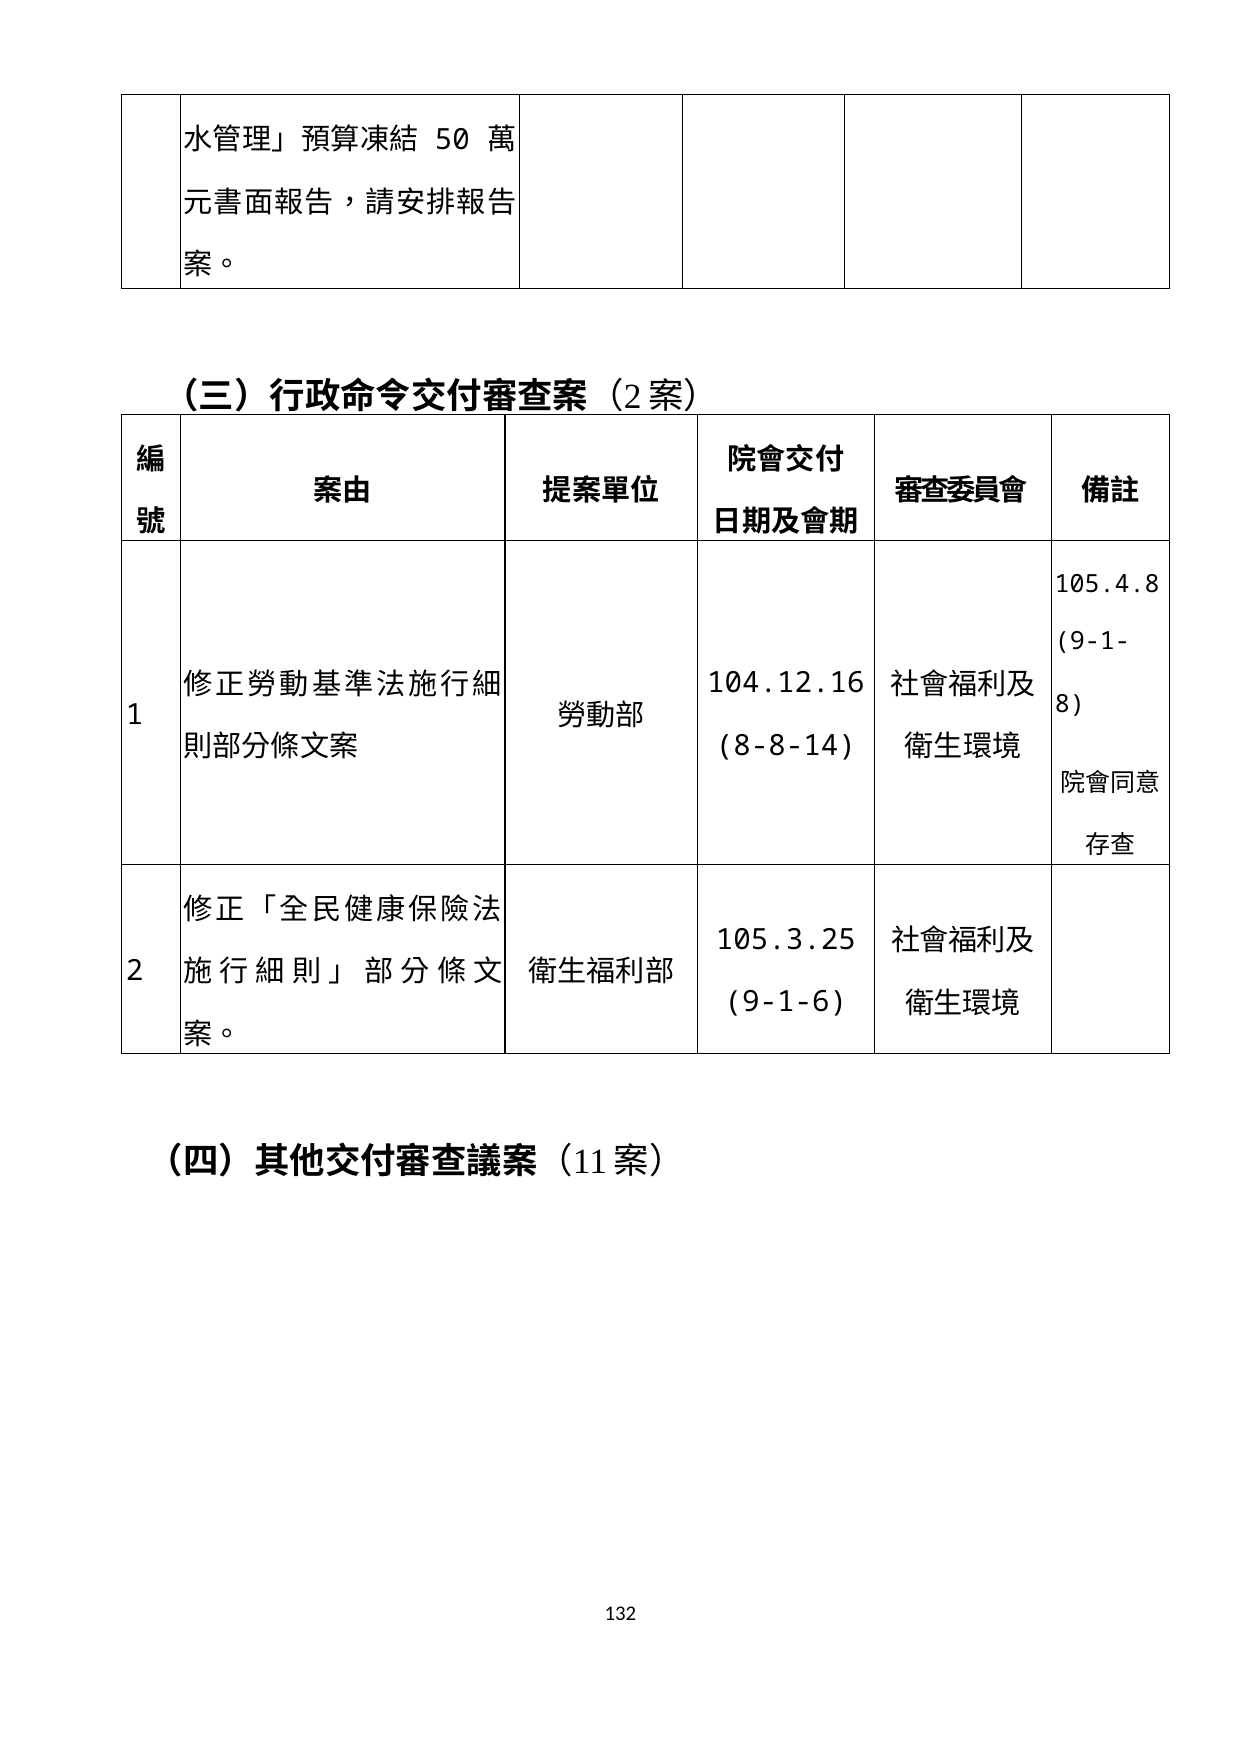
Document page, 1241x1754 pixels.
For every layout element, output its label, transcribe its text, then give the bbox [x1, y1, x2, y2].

text （四）其他交付審查議案（11案） [117, 1116, 1122, 1178]
table_cell [683, 95, 844, 288]
text （三）行政命令交付審查案（2案） [118, 351, 1122, 414]
table_cell 修正勞動基準法施行細則部分條文案 [181, 541, 504, 864]
table_header 編號 [122, 415, 180, 540]
table_header 備註 [1052, 415, 1169, 540]
table_cell 修正「全民健康保險法施行細則」部分條文案。 [181, 865, 504, 1052]
table_cell [520, 95, 682, 288]
table_header 案由 [181, 415, 504, 540]
table_cell [1022, 95, 1169, 288]
table_cell 社會福利及 衛生環境 [875, 865, 1051, 1052]
table_header 審查委員會 [875, 415, 1051, 540]
table_header 提案單位 [506, 415, 697, 540]
table_header 院會交付 日期及會期 [698, 415, 874, 540]
table_cell 水管理」預算凍結 50 萬元書面報告，請安排報告案。 [181, 95, 519, 288]
table_cell 社會福利及衛生環境 [875, 541, 1051, 864]
table_cell [845, 95, 1021, 288]
table_cell 105.4.8 (9-1-8) 院會同意存查 [1052, 541, 1169, 864]
table_cell [122, 865, 180, 1052]
table_cell [122, 541, 180, 864]
table_cell [122, 95, 180, 288]
table_cell [1052, 865, 1169, 1052]
table_cell 105.3.25 (9-1-6) [698, 865, 874, 1052]
table_cell 衛生福利部 [506, 865, 697, 1052]
table_cell 勞動部 [506, 541, 697, 864]
table_cell 104.12.16 (8-8-14) [698, 541, 874, 864]
